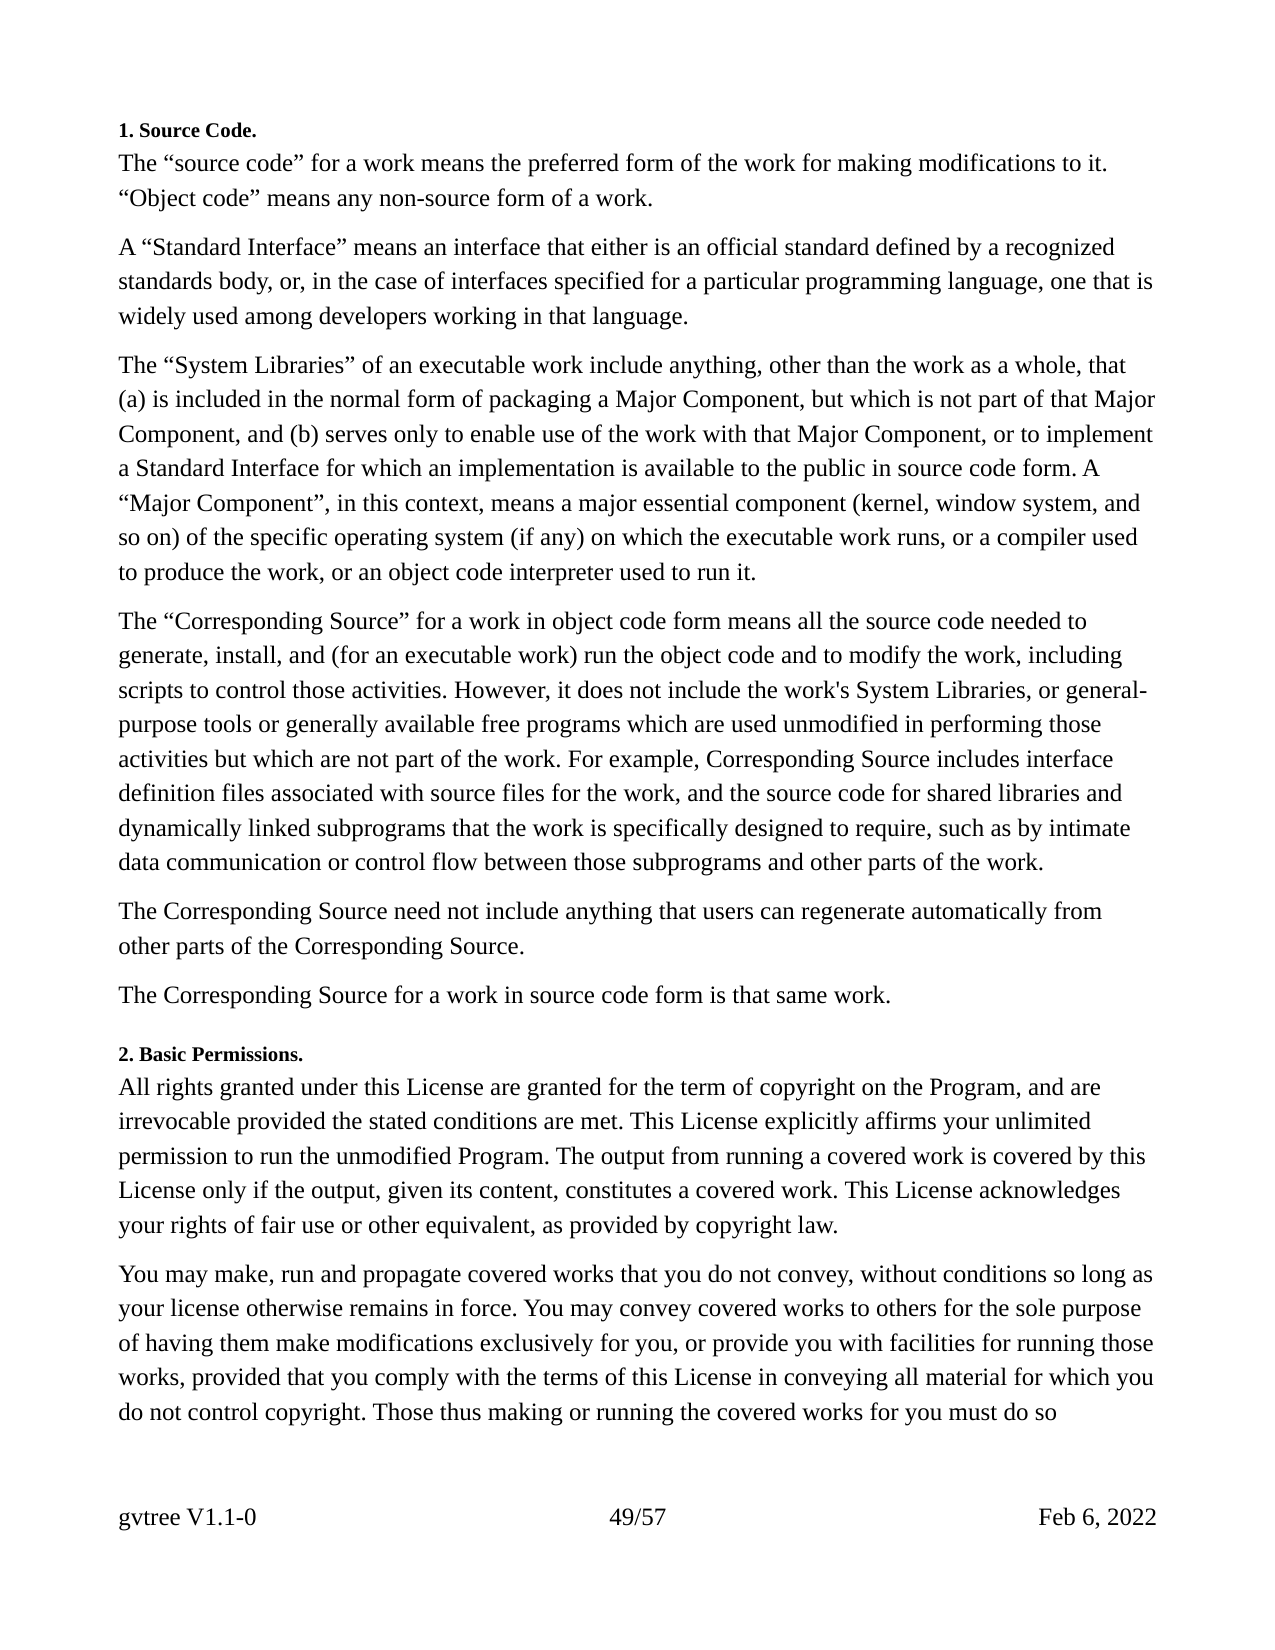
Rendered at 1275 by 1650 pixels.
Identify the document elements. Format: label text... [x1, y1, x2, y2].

text The Corresponding Source need not include anything that users can regenerate automatically from other parts of the Corresponding Source. [118, 896, 1157, 959]
text The “source code” for a work means the preferred form of the work for making modifications to it. “Object code” means any non-source form of a work. [118, 148, 1157, 212]
text A “Standard Interface” means an interface that either is an official standard defined by a recognized standards body, or, in the case of interfaces specified for a particular programming language, one that is widely used among developers working in that language. [118, 232, 1157, 330]
subtitle 2. Basic Permissions. [118, 1041, 1157, 1066]
text All rights granted under this License are granted for the term of copyright on the Program, and are irrevocable provided the stated conditions are met. This License explicitly affirms your unlimited permission to run the unmodified Program. The output from running a covered work is covered by this License only if the output, given its content, constitutes a covered work. This License acknowledges your rights of fair use or other equivalent, as provided by copyright law. [118, 1072, 1157, 1238]
text The “System Libraries” of an executable work include anything, other than the work as a whole, that (a) is included in the normal form of packaging a Major Component, but which is not part of that Major Component, and (b) serves only to enable use of the work with that Major Component, or to implement a Standard Interface for which an implementation is available to the public in source code form. A “Major Component”, in this context, means a major essential component (kernel, window system, and so on) of the specific operating system (if any) on which the executable work runs, or a compiler used to produce the work, or an object code interpreter used to run it. [118, 350, 1157, 586]
text You may make, run and propagate covered works that you do not convey, without conditions so long as your license otherwise remains in force. You may convey covered works to others for the sole purpose of having them make modifications exclusively for you, or provide you with facilities for running those works, provided that you comply with the terms of this License in conveying all material for which you do not control copyright. Those thus making or running the covered works for you must do so [118, 1259, 1157, 1425]
text The Corresponding Source for a work in source code form is that same work. [118, 980, 1157, 1009]
text The “Corresponding Source” for a work in object code form means all the source code needed to generate, install, and (for an executable work) run the object code and to modify the work, including scripts to control those activities. However, it does not include the work's System Libraries, or general-purpose tools or generally available free programs which are used unmodified in performing those activities but which are not part of the work. For example, Corresponding Source includes interface definition files associated with source files for the work, and the source code for shared libraries and dynamically linked subprograms that the work is specifically designed to require, such as by intimate data communication or control flow between those subprograms and other parts of the work. [118, 606, 1157, 876]
subtitle 1. Source Code. [118, 118, 1157, 142]
